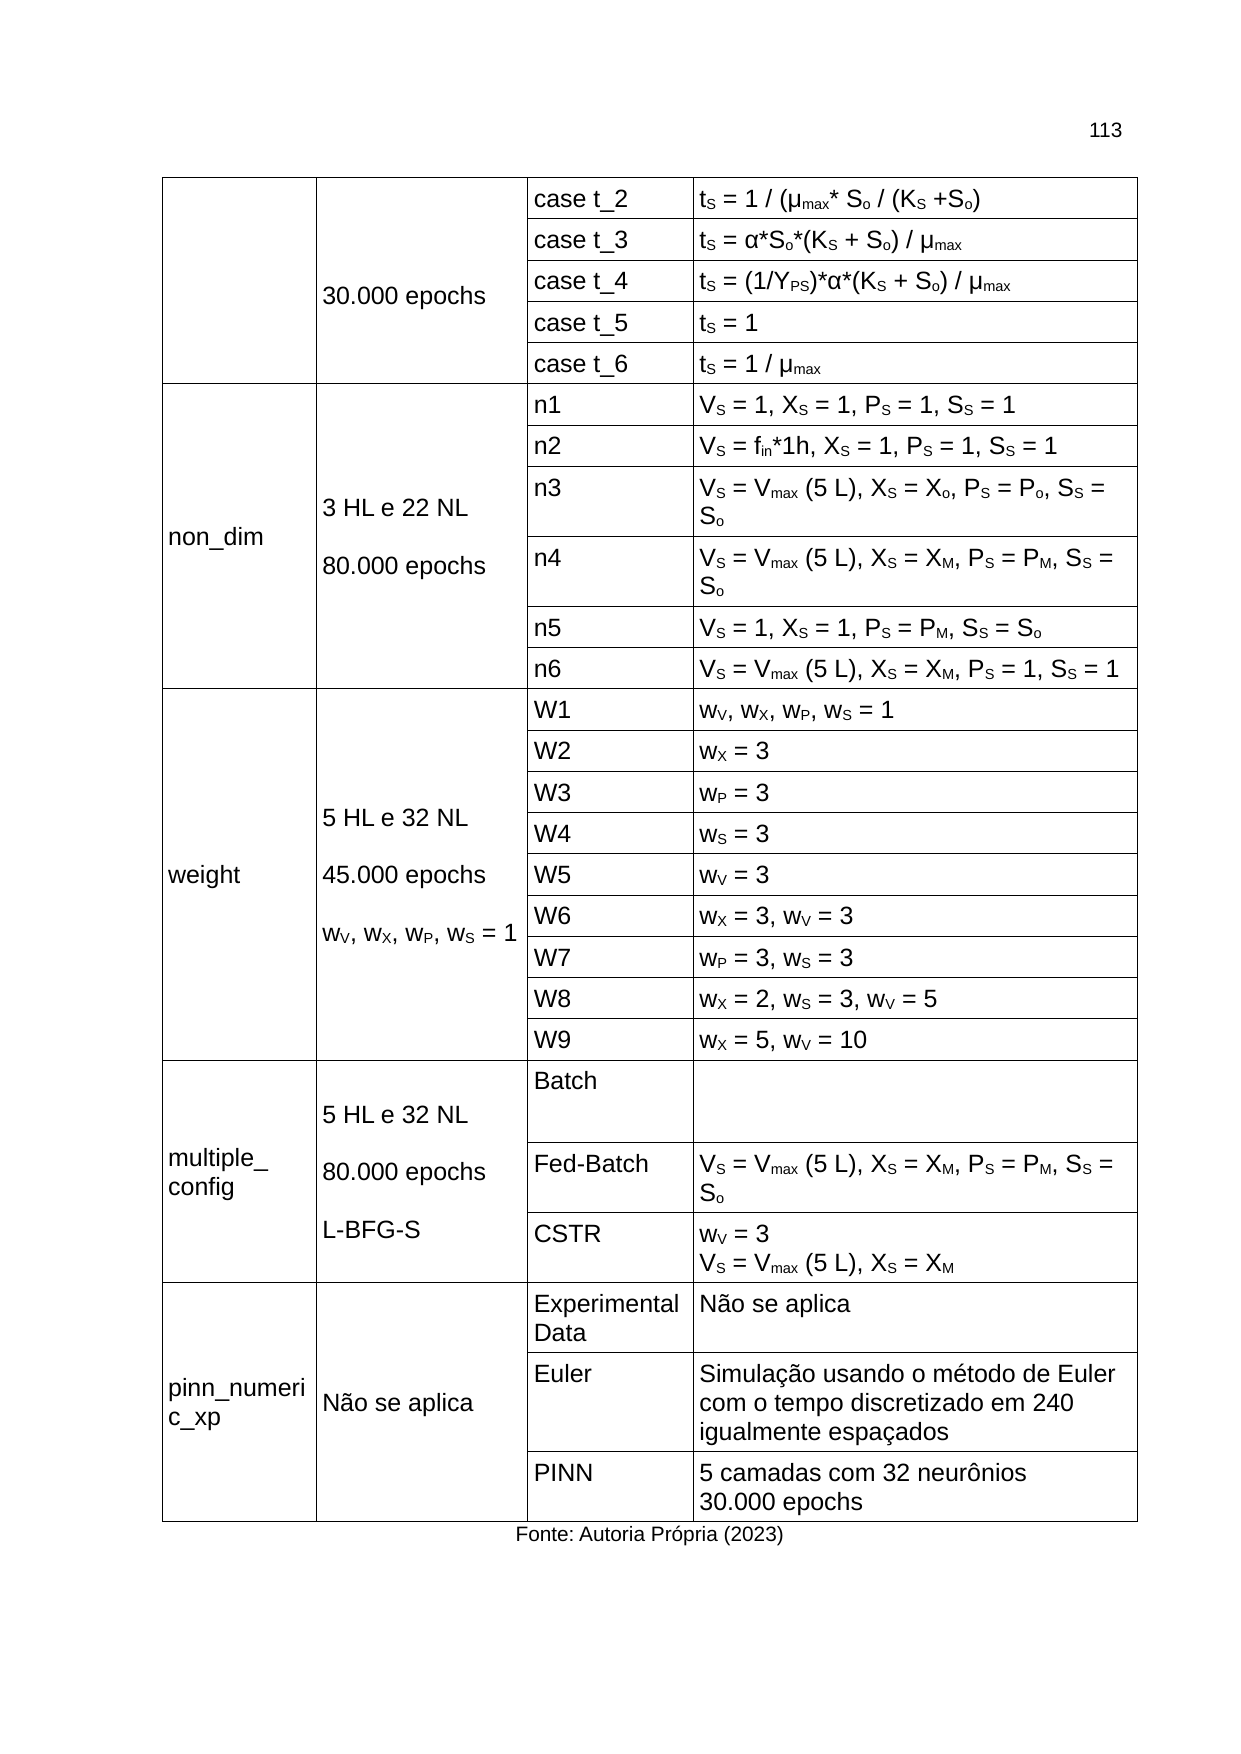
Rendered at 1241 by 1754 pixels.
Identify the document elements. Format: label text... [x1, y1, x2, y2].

table_cell n1 [528, 384, 693, 424]
table_cell W1 [528, 689, 693, 729]
table_cell W2 [528, 731, 693, 771]
table_cell Batch [528, 1061, 693, 1142]
table_cell 5 HL e 32 NL 45.000 epochs wV, wX, wP, wS = 1 [317, 689, 527, 1059]
table_cell Não se aplica [317, 1283, 527, 1521]
table_cell Simulação usando o método de Euler com o tempo discretizado em 240 igualmente espaçados [694, 1353, 1137, 1451]
table_cell W6 [528, 896, 693, 936]
table_cell tS = 1 / μmax [694, 343, 1137, 383]
table_cell W7 [528, 937, 693, 977]
table_cell Não se aplica [694, 1283, 1137, 1352]
table_cell VS = Vmax (5 L), XS = Xo, PS = Po, SS = So [694, 467, 1137, 536]
table_cell non_dim [163, 384, 316, 688]
table_cell weight [163, 689, 316, 1059]
table_cell wX = 3 [694, 731, 1137, 771]
table_cell 30.000 epochs [317, 178, 527, 383]
table_cell case t_4 [528, 261, 693, 301]
table_cell n2 [528, 426, 693, 466]
table_cell 5 HL e 32 NL 80.000 epochs L-BFG-S [317, 1061, 527, 1282]
table_cell 5 camadas com 32 neurônios 30.000 epochs [694, 1452, 1137, 1521]
table_cell n3 [528, 467, 693, 536]
table_cell 3 HL e 22 NL 80.000 epochs [317, 384, 527, 688]
table_cell VS = Vmax (5 L), XS = XM, PS = PM, SS = So [694, 537, 1137, 606]
table_cell wP = 3 [694, 772, 1137, 812]
table_cell tS = α*So*(KS + So) / μmax [694, 219, 1137, 259]
table_cell case t_3 [528, 219, 693, 259]
table_cell case t_2 [528, 178, 693, 218]
table_cell VS = Vmax (5 L), XS = XM, PS = 1, SS = 1 [694, 648, 1137, 688]
table_cell VS = 1, XS = 1, PS = PM, SS = So [694, 607, 1137, 647]
table_cell W9 [528, 1019, 693, 1059]
table_cell W8 [528, 978, 693, 1018]
table_cell multiple_ config [163, 1061, 316, 1282]
table_cell tS = (1/YPS)*α*(KS + So) / μmax [694, 261, 1137, 301]
table_cell case t_5 [528, 302, 693, 342]
text Fonte: Autoria Própria (2023) [177, 1522, 1122, 1546]
table_cell case t_6 [528, 343, 693, 383]
table_cell wP = 3, wS = 3 [694, 937, 1137, 977]
table_cell wS = 3 [694, 813, 1137, 853]
table_cell Experimental Data [528, 1283, 693, 1352]
table_cell wV = 3 [694, 854, 1137, 894]
table_cell VS = Vmax (5 L), XS = XM, PS = PM, SS = So [694, 1143, 1137, 1212]
table_cell tS = 1 [694, 302, 1137, 342]
table_cell Euler [528, 1353, 693, 1451]
table_cell [694, 1061, 1137, 1142]
table_cell CSTR [528, 1213, 693, 1282]
table_cell PINN [528, 1452, 693, 1521]
table_cell n5 [528, 607, 693, 647]
table_cell wV = 3 VS = Vmax (5 L), XS = XM [694, 1213, 1137, 1282]
table_cell VS = 1, XS = 1, PS = 1, SS = 1 [694, 384, 1137, 424]
table_cell n6 [528, 648, 693, 688]
table_cell wX = 3, wV = 3 [694, 896, 1137, 936]
table_cell W4 [528, 813, 693, 853]
table_cell W3 [528, 772, 693, 812]
table_cell W5 [528, 854, 693, 894]
table_cell n4 [528, 537, 693, 606]
table_cell pinn_numeric_xp [163, 1283, 316, 1521]
table_cell wX = 2, wS = 3, wV = 5 [694, 978, 1137, 1018]
table_cell [163, 178, 316, 383]
table_cell wV, wX, wP, wS = 1 [694, 689, 1137, 729]
table_cell VS = fin*1h, XS = 1, PS = 1, SS = 1 [694, 426, 1137, 466]
table_cell tS = 1 / (μmax* So / (KS +So) [694, 178, 1137, 218]
table_cell wX = 5, wV = 10 [694, 1019, 1137, 1059]
table_cell Fed-Batch [528, 1143, 693, 1212]
